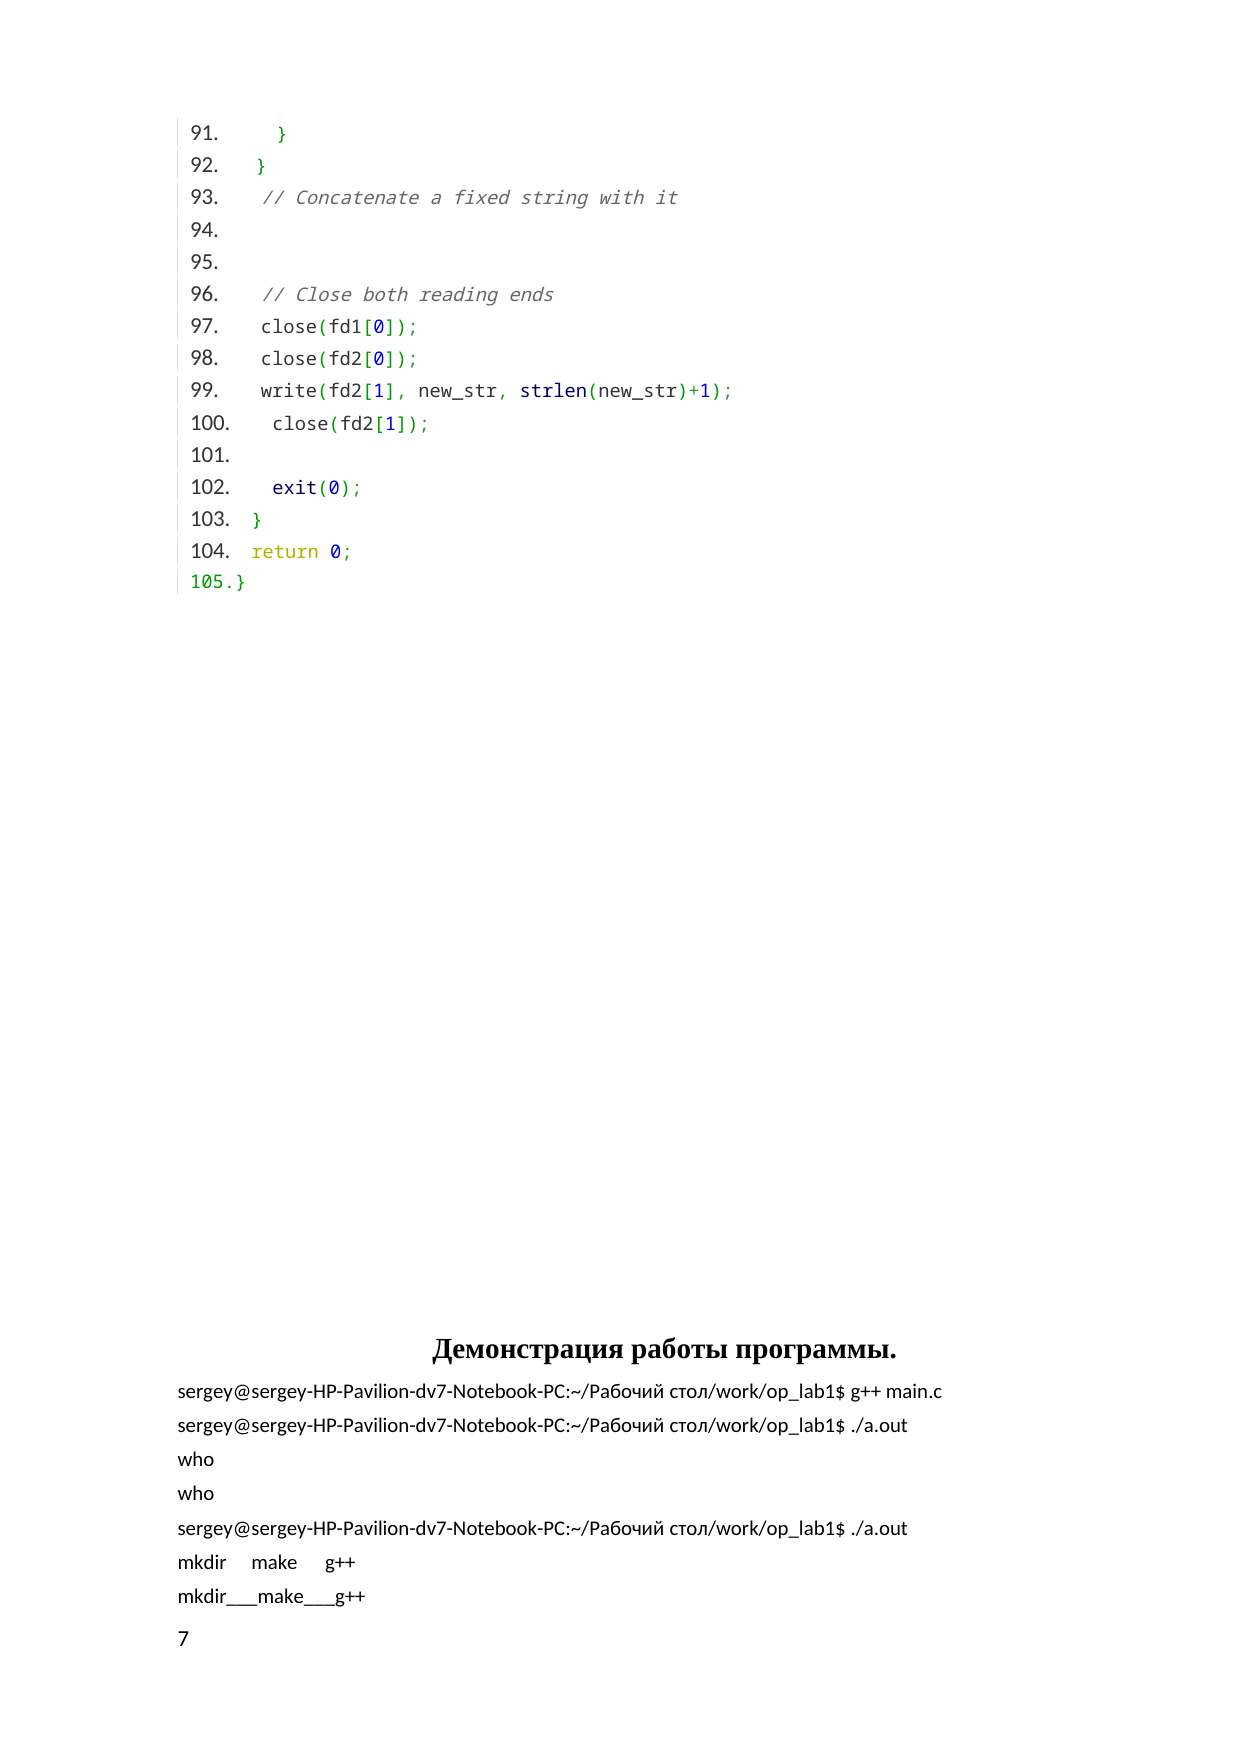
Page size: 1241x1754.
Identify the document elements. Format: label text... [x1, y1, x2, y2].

text sergey@sergey-HP-Pavilion-dv7-Notebook-PC:~/Рабочий стол/work/op_lab1$ ./a.out [177, 1418, 1152, 1436]
text sergey@sergey-HP-Pavilion-dv7-Notebook-PC:~/Рабочий стол/work/op_lab1$ g++ main.c [177, 1384, 1152, 1402]
list exit(0); [178, 472, 1152, 500]
list // Concatenate a fixed string with it [177, 182, 1152, 211]
text mkdir make g++ [177, 1555, 1152, 1573]
text who [177, 1487, 1152, 1504]
text who [177, 1453, 1152, 1470]
list return 0; [178, 537, 1152, 564]
list // Close both reading ends [178, 279, 1152, 307]
text sergey@sergey-HP-Pavilion-dv7-Notebook-PC:~/Рабочий стол/work/op_lab1$ ./a.out [177, 1521, 1152, 1538]
list } [178, 118, 1152, 146]
list } [178, 150, 1152, 178]
text Демонстрация работы программы. [177, 1331, 1152, 1365]
list close(fd2[1]); [178, 408, 1152, 436]
list write(fd2[1], new_str, strlen(new_str)+1); [178, 376, 1152, 404]
text mkdir___make___g++ [177, 1589, 1152, 1607]
list } [178, 504, 1152, 532]
list close(fd1[0]); [178, 311, 1152, 339]
list close(fd2[0]); [177, 343, 1152, 371]
list } [178, 569, 1152, 594]
